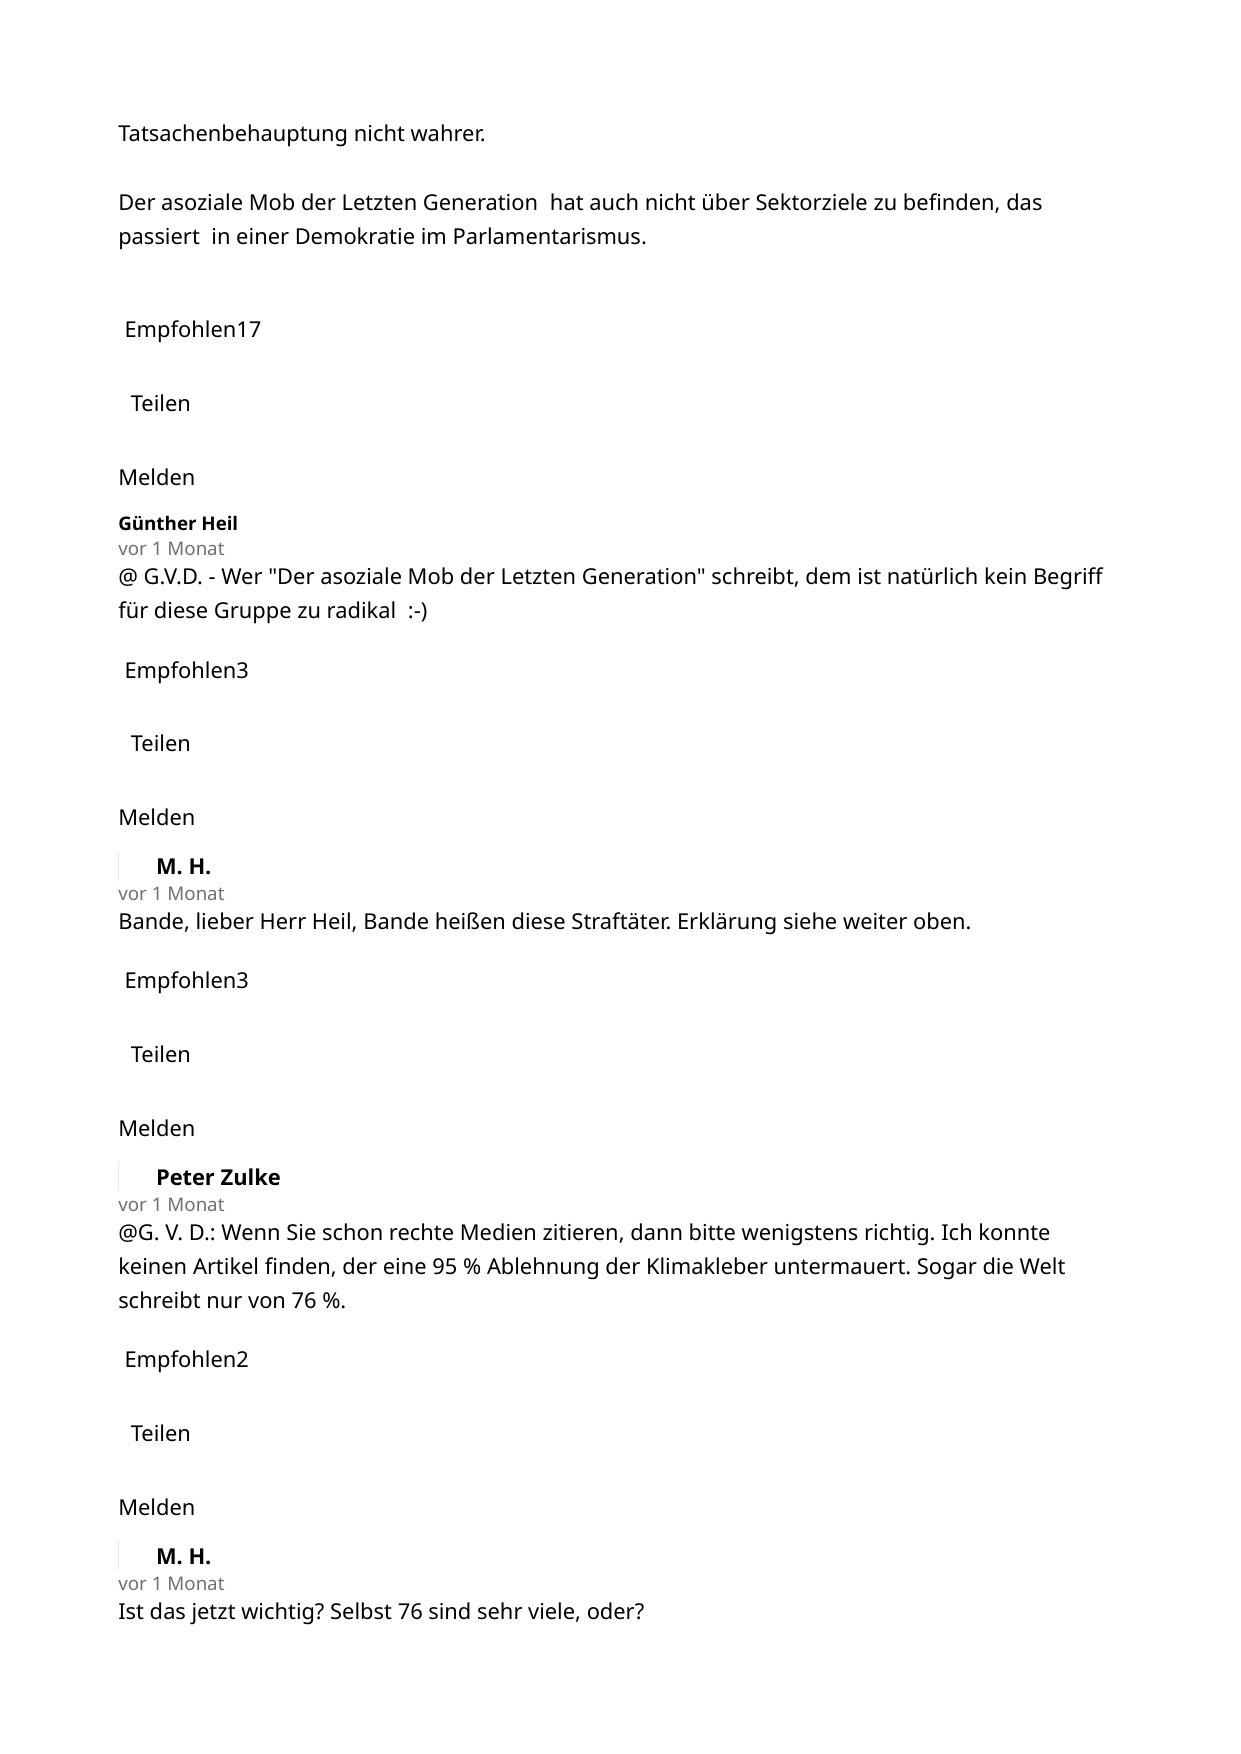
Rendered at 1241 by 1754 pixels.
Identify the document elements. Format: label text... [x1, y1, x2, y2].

text M. H. [119, 851, 1109, 881]
text Teilen [131, 388, 1122, 417]
text @ G.V.D. - Wer "Der asoziale Mob der Letzten Generation" schreibt, dem ist natürlich kein Begriff für diese Gruppe zu radikal :-) [118, 561, 1122, 625]
text Melden [118, 1113, 1122, 1143]
text @G. V. D.: Wenn Sie schon rechte Medien zitieren, dann bitte wenigstens richtig. Ich konnte keinen Artikel finden, der eine 95 % Ablehnung der Klimakleber untermauert. Sogar die Welt schreibt nur von 76 %. [118, 1217, 1122, 1315]
text vor 1 Monat [118, 1191, 1122, 1217]
text Empfohlen3 [124, 654, 1122, 684]
text Teilen [131, 1418, 1122, 1448]
text Tatsachenbehauptung nicht wahrer. Der asoziale Mob der Letzten Generation hat auch nicht über Sektorziele zu befinden, das passiert in einer Demokratie im Parlamentarismus. [118, 118, 1122, 284]
text Ist das jetzt wichtig? Selbst 76 sind sehr viele, oder? [118, 1596, 1122, 1626]
text Bande, lieber Herr Heil, Bande heißen diese Straftäter. Erklärung siehe weiter oben. [118, 906, 1122, 936]
text Melden [118, 802, 1122, 832]
text vor 1 Monat [118, 536, 1122, 561]
text Teilen [131, 728, 1122, 758]
text Empfohlen2 [124, 1344, 1122, 1374]
text Peter Zulke [119, 1162, 1109, 1191]
text Melden [118, 1492, 1122, 1522]
text M. H. [119, 1541, 1109, 1570]
text Melden [118, 461, 1122, 491]
text Empfohlen3 [124, 965, 1122, 995]
text Empfohlen17 [124, 314, 1122, 344]
text Günther Heil [118, 510, 1109, 536]
text Teilen [131, 1039, 1122, 1069]
text vor 1 Monat [118, 881, 1122, 906]
text vor 1 Monat [118, 1570, 1122, 1596]
